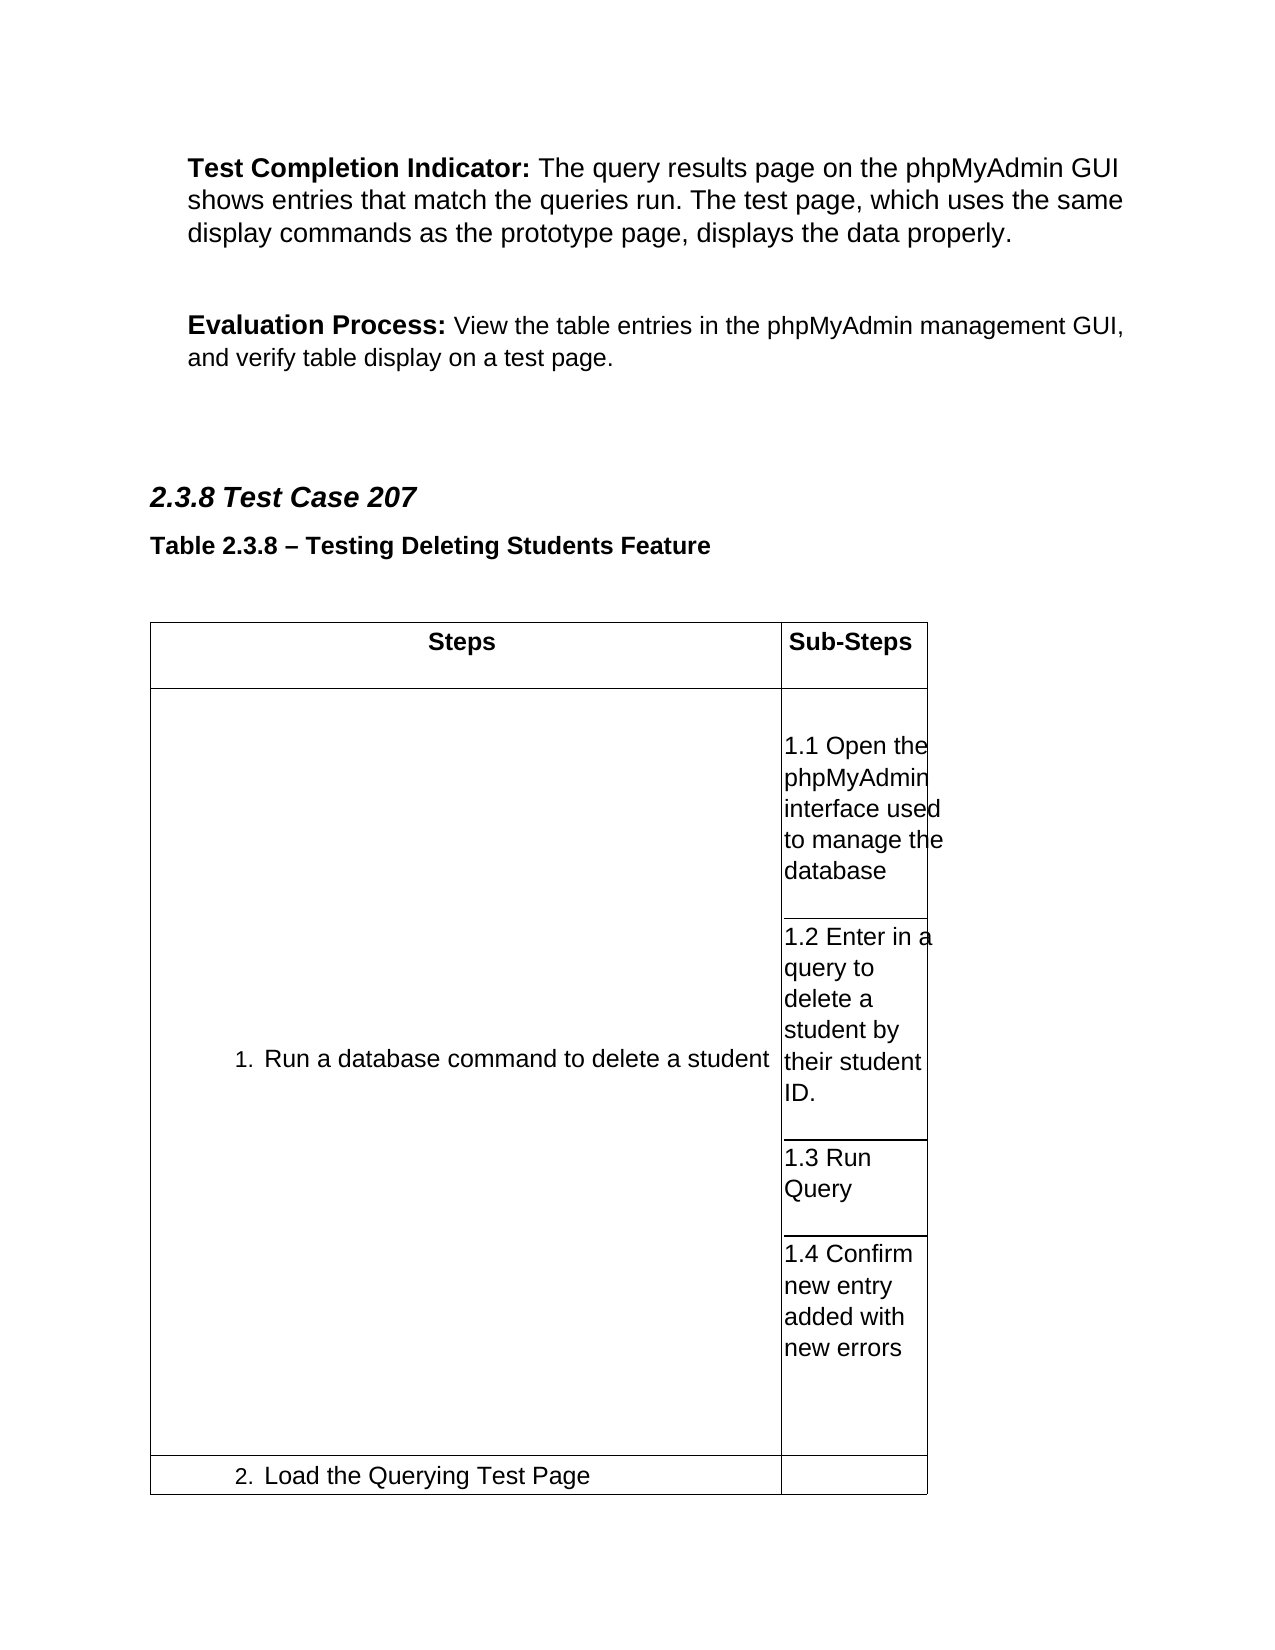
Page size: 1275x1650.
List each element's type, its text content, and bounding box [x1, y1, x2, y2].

table_cell 1.4 Confirm new entry added with new errors [784, 1237, 927, 1391]
table_header 1.1 Open the phpMyAdmin interface used to manage the database [784, 729, 927, 917]
table_cell [782, 1456, 927, 1494]
table_cell [782, 689, 927, 1455]
table_header Sub-Steps [782, 623, 927, 688]
table_cell 1.3 Run Query [784, 1141, 927, 1235]
table_header Steps [151, 623, 781, 688]
text Table 2.3.8 – Testing Deleting Students Feature [150, 528, 1125, 559]
text Evaluation Process: View the table entries in the phpMyAdmin management GUI, and verify table display on a test page. [187, 309, 1125, 371]
text Test Completion Indicator: The query results page on the phpMyAdmin GUI shows entries that match the queries run. The test page, which uses the same display commands as the prototype page, displays the data properly. [187, 150, 1125, 248]
text 2.3.8 Test Case 207 [150, 479, 1125, 513]
table_cell Run a database command to delete a student [151, 689, 781, 1455]
table_cell 1.2 Enter in a query to delete a student by their student ID. [784, 919, 927, 1139]
table_cell Load the Querying Test Page [151, 1456, 781, 1494]
